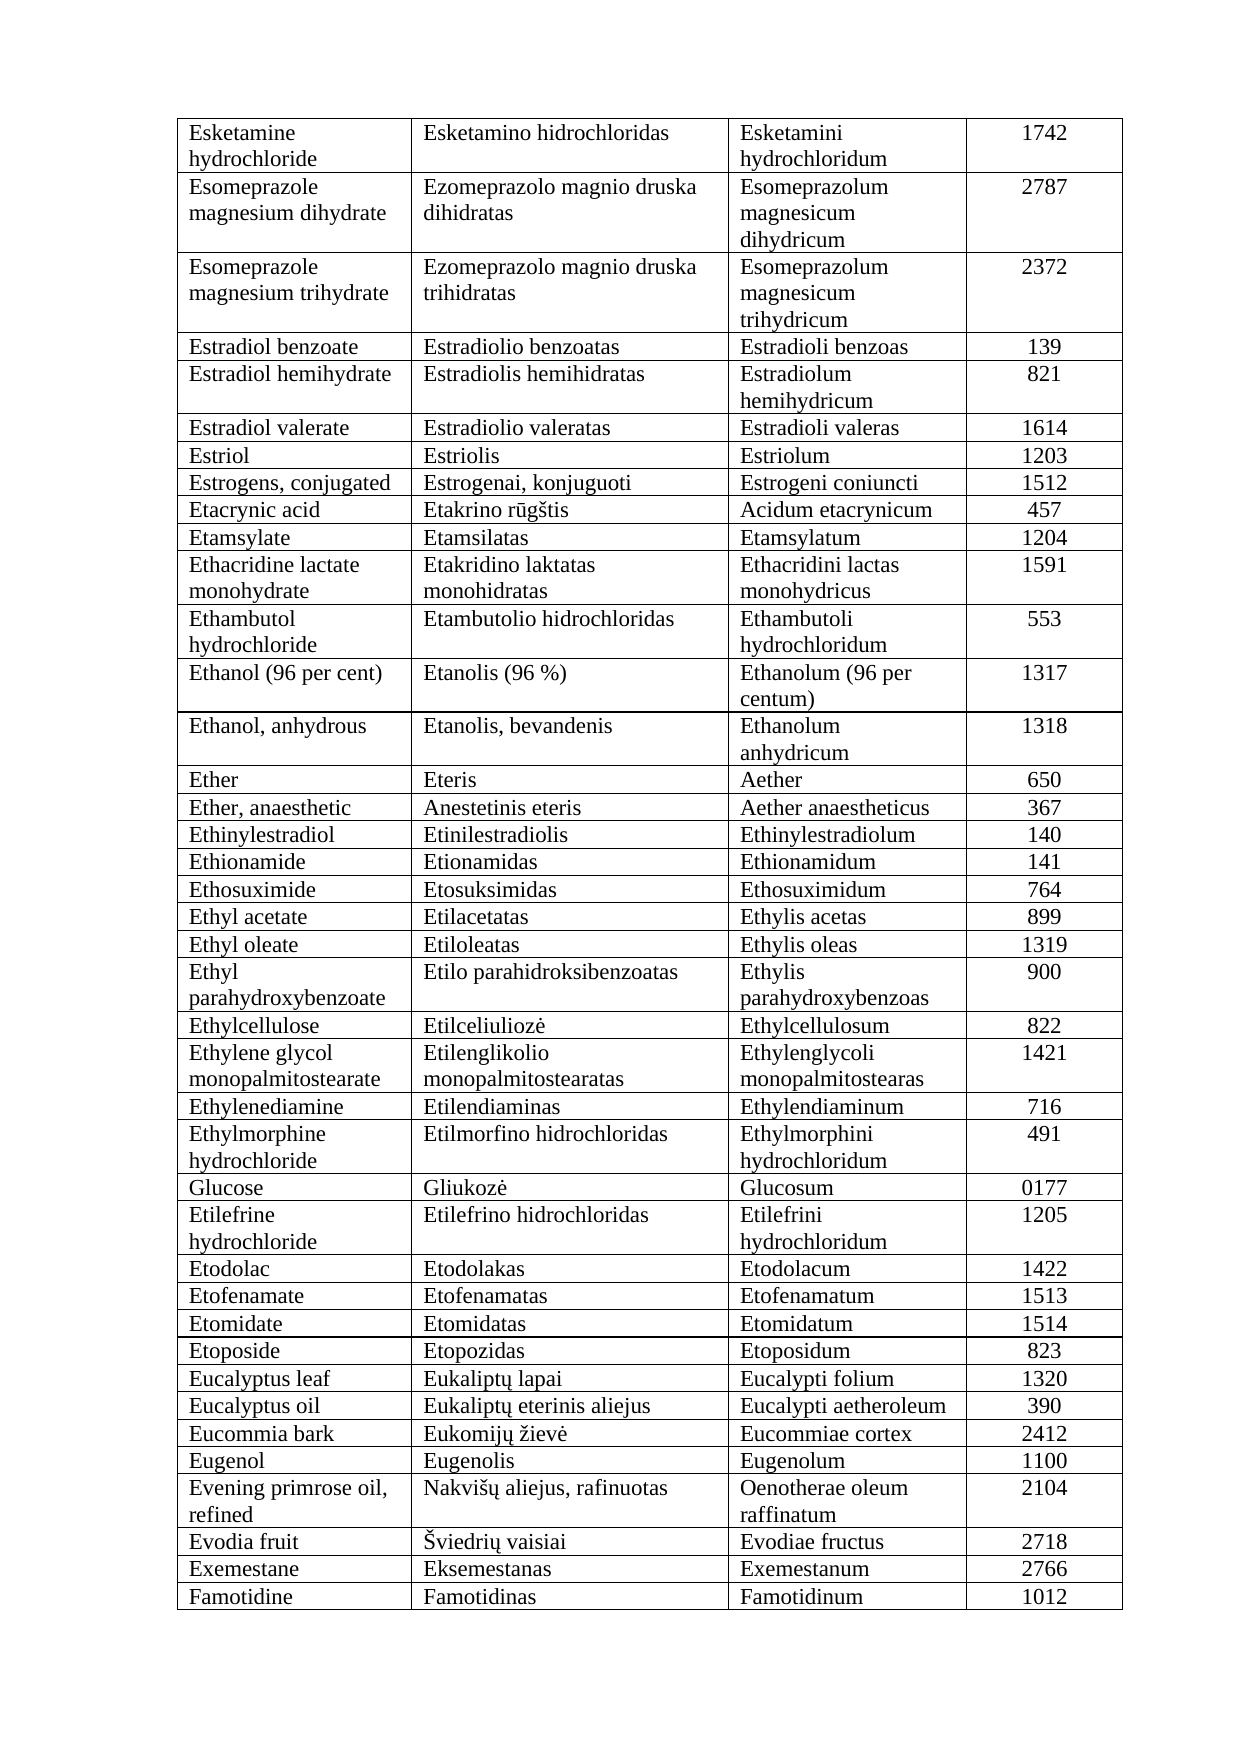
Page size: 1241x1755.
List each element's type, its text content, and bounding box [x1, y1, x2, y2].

table_cell 491 [967, 1120, 1122, 1173]
table_cell Estradiolio benzoatas [412, 333, 728, 359]
table_cell 1512 [967, 469, 1122, 495]
table_cell Estradiol benzoate [178, 333, 411, 359]
table_cell Etomidatum [729, 1310, 966, 1336]
table_cell Etodolac [178, 1255, 411, 1282]
table_cell Exemestane [178, 1556, 411, 1582]
table_cell 1421 [967, 1039, 1122, 1092]
table_cell Estradiolum hemihydricum [729, 361, 966, 413]
table_cell Aether anaestheticus [729, 794, 966, 820]
table_cell Estradiol hemihydrate [178, 361, 411, 413]
table_cell Estriolis [412, 442, 728, 468]
table_cell Ethyl parahydroxybenzoate [178, 958, 411, 1011]
table_cell Etakrino rūgštis [412, 496, 728, 523]
table_cell Estradiol valerate [178, 414, 411, 441]
table_cell Etacrynic acid [178, 496, 411, 523]
table_cell Ethylcellulose [178, 1012, 411, 1038]
table_cell Ethylendiaminum [729, 1093, 966, 1119]
table_cell Etamsilatas [412, 524, 728, 550]
table_cell Estrogens, conjugated [178, 469, 411, 495]
table_cell Estrogenai, konjuguoti [412, 469, 728, 495]
table_cell Ethylenglycoli monopalmitostearas [729, 1039, 966, 1092]
table_cell Esomeprazole magnesium dihydrate [178, 173, 411, 252]
table_cell Ethylis acetas [729, 903, 966, 929]
table_cell 1742 [967, 119, 1122, 172]
table_cell Ethambutol hydrochloride [178, 605, 411, 658]
table_cell 1012 [967, 1583, 1122, 1609]
table_cell Ezomeprazolo magnio druska dihidratas [412, 173, 728, 252]
table_cell Esomeprazolum magnesicum trihydricum [729, 253, 966, 332]
table_cell 1203 [967, 442, 1122, 468]
table_cell Etilmorfino hidrochloridas [412, 1120, 728, 1173]
table_cell 1513 [967, 1283, 1122, 1309]
table_cell 2412 [967, 1420, 1122, 1446]
table_cell Etosuksimidas [412, 876, 728, 902]
table_cell Aether [729, 766, 966, 793]
table_cell Ethanolum (96 per centum) [729, 659, 966, 711]
table_cell Glucosum [729, 1174, 966, 1200]
table_cell Ethinylestradiol [178, 821, 411, 847]
table_cell Estradiolio valeratas [412, 414, 728, 441]
table_cell Ethacridini lactas monohydricus [729, 551, 966, 604]
table_cell Esketamine hydrochloride [178, 119, 411, 172]
table_cell Ethanol, anhydrous [178, 713, 411, 765]
table_cell 457 [967, 496, 1122, 523]
table_cell 2787 [967, 173, 1122, 252]
table_cell Exemestanum [729, 1556, 966, 1582]
table_cell Eucalypti folium [729, 1365, 966, 1391]
table_cell Eugenol [178, 1447, 411, 1473]
table_cell Ethylis parahydroxybenzoas [729, 958, 966, 1011]
table_cell Etofenamatum [729, 1283, 966, 1309]
table_cell Etamsylatum [729, 524, 966, 550]
table_cell Ethylmorphini hydrochloridum [729, 1120, 966, 1173]
table_cell Famotidine [178, 1583, 411, 1609]
table_cell 1422 [967, 1255, 1122, 1282]
table_cell Eucalyptus oil [178, 1392, 411, 1418]
table_cell 821 [967, 361, 1122, 413]
table_cell Etilenglikolio monopalmitostearatas [412, 1039, 728, 1092]
table_cell Famotidinum [729, 1583, 966, 1609]
table_cell 141 [967, 849, 1122, 875]
table_cell Ethanolum anhydricum [729, 713, 966, 765]
table_cell Eucommiae cortex [729, 1420, 966, 1446]
table_cell 139 [967, 333, 1122, 359]
table_cell Etamsylate [178, 524, 411, 550]
table_cell Ethionamide [178, 849, 411, 875]
table_cell Gliukozė [412, 1174, 728, 1200]
table_cell Etoposide [178, 1338, 411, 1364]
table_cell 1205 [967, 1201, 1122, 1254]
table_cell Eucommia bark [178, 1420, 411, 1446]
table_cell 650 [967, 766, 1122, 793]
table_cell Etoposidum [729, 1338, 966, 1364]
table_cell 1591 [967, 551, 1122, 604]
table_cell 899 [967, 903, 1122, 929]
table_cell Šviedrių vaisiai [412, 1528, 728, 1554]
table_cell Etionamidas [412, 849, 728, 875]
table_cell Ethionamidum [729, 849, 966, 875]
table_cell Ethambutoli hydrochloridum [729, 605, 966, 658]
table_cell Eksemestanas [412, 1556, 728, 1582]
table_cell 716 [967, 1093, 1122, 1119]
table_cell Etinilestradiolis [412, 821, 728, 847]
table_cell Etilefrino hidrochloridas [412, 1201, 728, 1254]
table_cell 2104 [967, 1474, 1122, 1527]
table_cell Eteris [412, 766, 728, 793]
table_cell Estrogeni coniuncti [729, 469, 966, 495]
table_cell Etilceliuliozė [412, 1012, 728, 1038]
table_cell 140 [967, 821, 1122, 847]
table_cell Esketamino hidrochloridas [412, 119, 728, 172]
table_cell Eukomijų žievė [412, 1420, 728, 1446]
table_cell Ethosuximidum [729, 876, 966, 902]
table_cell Ether, anaesthetic [178, 794, 411, 820]
table_cell Etanolis, bevandenis [412, 713, 728, 765]
table_cell 823 [967, 1338, 1122, 1364]
table_cell 2718 [967, 1528, 1122, 1554]
table_cell Etilefrine hydrochloride [178, 1201, 411, 1254]
table_cell Ethyl oleate [178, 931, 411, 957]
table_cell 2372 [967, 253, 1122, 332]
table_cell 1319 [967, 931, 1122, 957]
table_cell Nakvišų aliejus, rafinuotas [412, 1474, 728, 1527]
table_cell Ethosuximide [178, 876, 411, 902]
table_cell 2766 [967, 1556, 1122, 1582]
table_cell 822 [967, 1012, 1122, 1038]
table_cell 1100 [967, 1447, 1122, 1473]
table_cell Famotidinas [412, 1583, 728, 1609]
table_cell 367 [967, 794, 1122, 820]
table_cell Glucose [178, 1174, 411, 1200]
table_cell Etilo parahidroksibenzoatas [412, 958, 728, 1011]
table_cell Ezomeprazolo magnio druska trihidratas [412, 253, 728, 332]
table_cell Etopozidas [412, 1338, 728, 1364]
table_cell Eugenolum [729, 1447, 966, 1473]
table_cell Ethanol (96 per cent) [178, 659, 411, 711]
table_cell Etomidate [178, 1310, 411, 1336]
table_cell Evodia fruit [178, 1528, 411, 1554]
table_cell Ether [178, 766, 411, 793]
table_cell 390 [967, 1392, 1122, 1418]
table_cell Etakridino laktatas monohidratas [412, 551, 728, 604]
table_cell Eukaliptų eterinis aliejus [412, 1392, 728, 1418]
table_cell Eugenolis [412, 1447, 728, 1473]
table_cell 1614 [967, 414, 1122, 441]
table_cell Estradiolis hemihidratas [412, 361, 728, 413]
table_cell Estradioli benzoas [729, 333, 966, 359]
table_cell Etanolis (96 %) [412, 659, 728, 711]
table_cell 0177 [967, 1174, 1122, 1200]
table_cell Etomidatas [412, 1310, 728, 1336]
table_cell Etofenamate [178, 1283, 411, 1309]
table_cell 764 [967, 876, 1122, 902]
table_cell Etilefrini hydrochloridum [729, 1201, 966, 1254]
table_cell Estradioli valeras [729, 414, 966, 441]
table_cell 1204 [967, 524, 1122, 550]
table_cell 1320 [967, 1365, 1122, 1391]
table_cell Ethylmorphine hydrochloride [178, 1120, 411, 1173]
table_cell Eukaliptų lapai [412, 1365, 728, 1391]
table_cell Etiloleatas [412, 931, 728, 957]
table_cell Etambutolio hidrochloridas [412, 605, 728, 658]
table_cell Esomeprazole magnesium trihydrate [178, 253, 411, 332]
table_cell Ethylis oleas [729, 931, 966, 957]
table_cell Eucalyptus leaf [178, 1365, 411, 1391]
table_cell Etilacetatas [412, 903, 728, 929]
table_cell Ethylene glycol monopalmitostearate [178, 1039, 411, 1092]
table_cell Esomeprazolum magnesicum dihydricum [729, 173, 966, 252]
table_cell Ethyl acetate [178, 903, 411, 929]
table_cell Ethinylestradiolum [729, 821, 966, 847]
table_cell Etodolakas [412, 1255, 728, 1282]
table_cell Estriolum [729, 442, 966, 468]
table_cell Ethylcellulosum [729, 1012, 966, 1038]
table_cell 1317 [967, 659, 1122, 711]
table_cell 1318 [967, 713, 1122, 765]
table_cell Etilendiaminas [412, 1093, 728, 1119]
table_cell Evodiae fructus [729, 1528, 966, 1554]
table_cell Eucalypti aetheroleum [729, 1392, 966, 1418]
table_cell 553 [967, 605, 1122, 658]
table_cell Etodolacum [729, 1255, 966, 1282]
table_cell Ethylenediamine [178, 1093, 411, 1119]
table_cell Estriol [178, 442, 411, 468]
table_cell Etofenamatas [412, 1283, 728, 1309]
table_cell Ethacridine lactate monohydrate [178, 551, 411, 604]
table_cell Esketamini hydrochloridum [729, 119, 966, 172]
table_cell Acidum etacrynicum [729, 496, 966, 523]
table_cell Oenotherae oleum raffinatum [729, 1474, 966, 1527]
table_cell Evening primrose oil, refined [178, 1474, 411, 1527]
table_cell 1514 [967, 1310, 1122, 1336]
table_cell Anestetinis eteris [412, 794, 728, 820]
table_cell 900 [967, 958, 1122, 1011]
